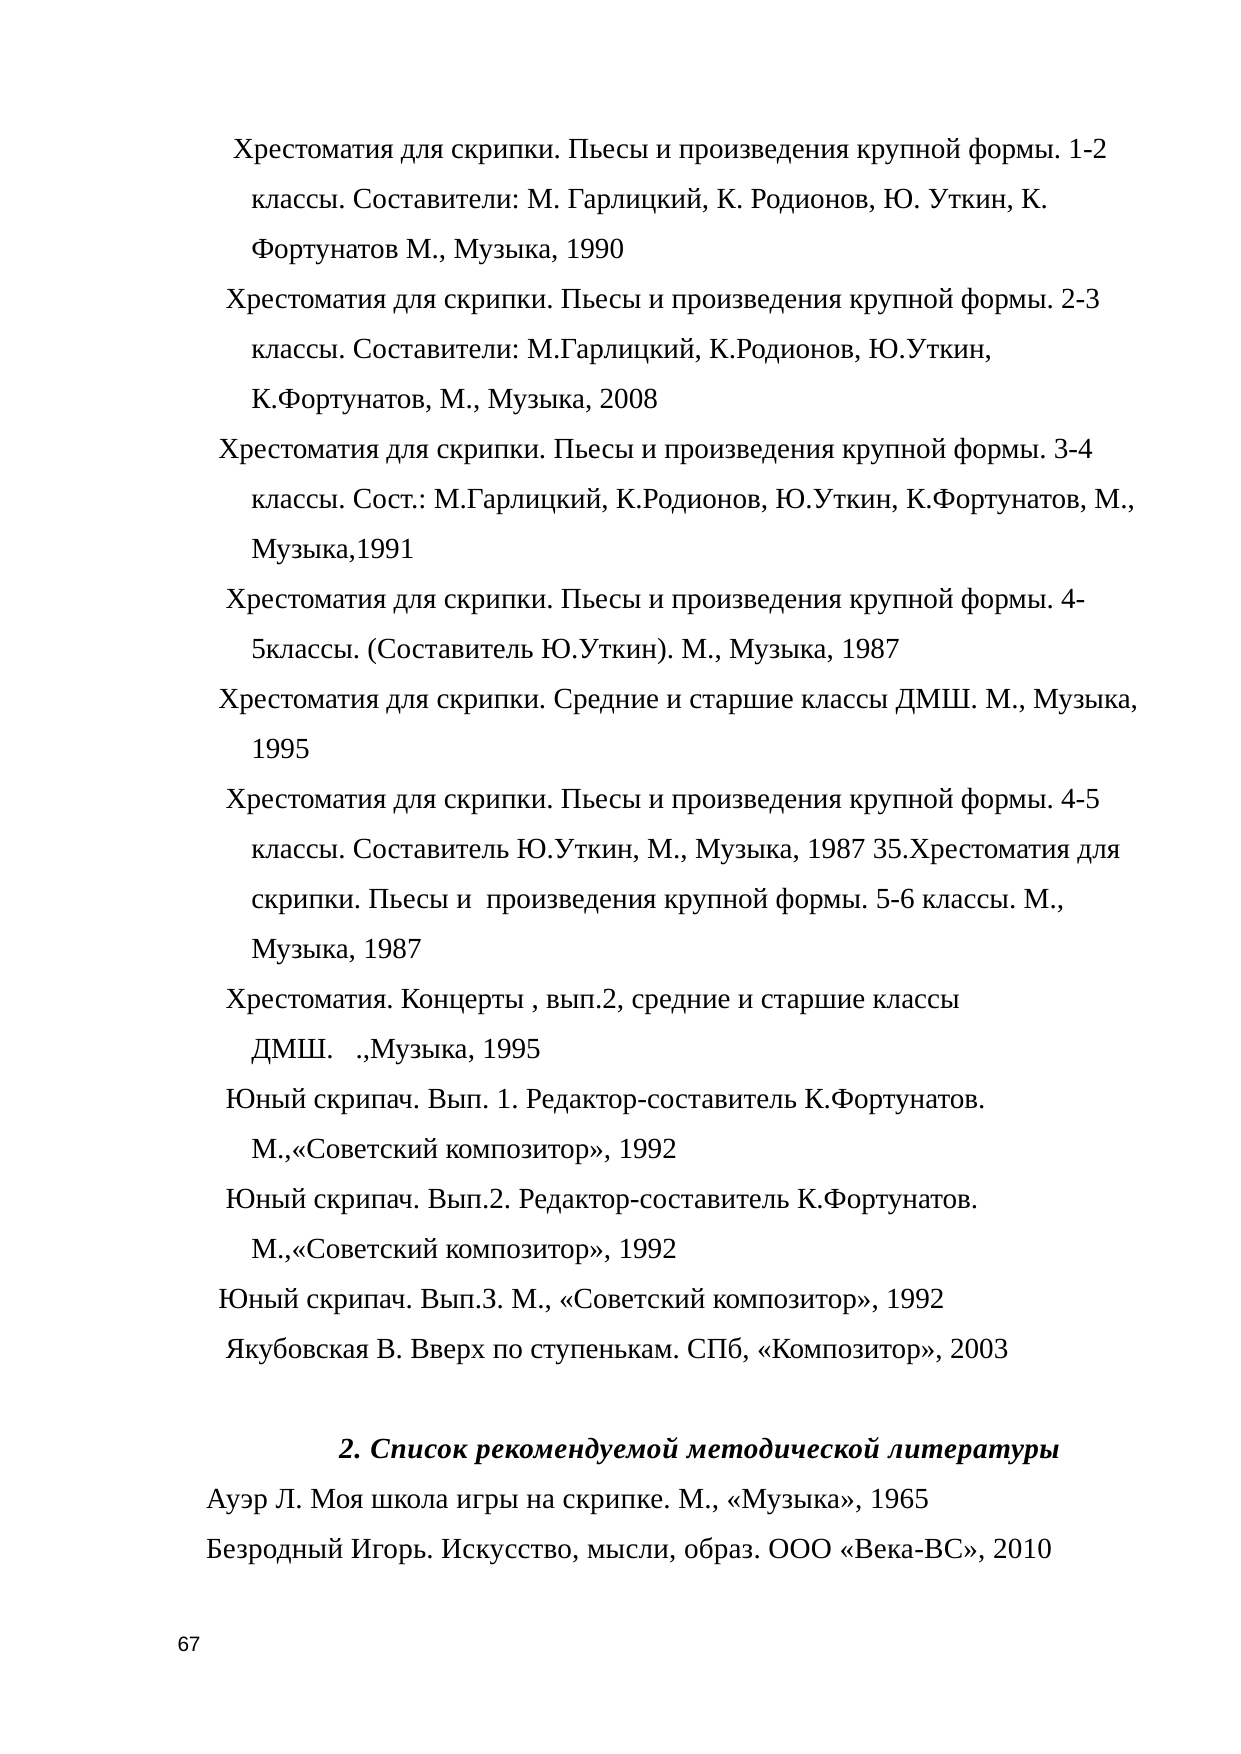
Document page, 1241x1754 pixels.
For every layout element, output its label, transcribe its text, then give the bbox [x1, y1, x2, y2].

text Юный скрипач. Вып.З. М., «Советский композитор», 1992 [218, 1268, 1152, 1318]
text Юный скрипач. Вып. 1. Редактор-составитель К.Фортунатов. М.,«Советский композитор», 1992 [218, 1068, 1152, 1168]
text Хрестоматия для скрипки. Пьесы и произведения крупной формы. 3-4 классы. Сост.: М.Гарлицкий, К.Родионов, Ю.Уткин, К.Фортунатов, М., Музыка,1991 [218, 418, 1152, 568]
text Хрестоматия для скрипки. Пьесы и произведения крупной формы. 2-3 классы. Составители: М.Гарлицкий, К.Родионов, Ю.Уткин, К.Фортунатов, М., Музыка, 2008 [218, 268, 1152, 418]
text 2. Список рекомендуемой методической литературы [251, 1418, 1152, 1468]
text Хрестоматия для скрипки. Пьесы и произведения крупной формы. 1-2 классы. Составители: М. Гарлицкий, К. Родионов, Ю. Уткин, К. Фортунатов М., Музыка, 1990 [218, 118, 1152, 268]
text Якубовская В. Вверх по ступенькам. СПб, «Композитор», 2003 [218, 1318, 1152, 1368]
text Хрестоматия для скрипки. Пьесы и произведения крупной формы. 4-5классы. (Составитель Ю.Уткин). М., Музыка, 1987 [218, 568, 1152, 668]
text Ауэр Л. Моя школа игры на скрипке. М., «Музыка», 1965 [206, 1468, 1152, 1518]
text Безродный Игорь. Искусство, мысли, образ. ООО «Века-ВС», 2010 [206, 1518, 1152, 1568]
text Хрестоматия. Концерты , вып.2, средние и старшие классы ДМШ. .,Музыка, 1995 [218, 968, 1152, 1068]
text Хрестоматия для скрипки. Пьесы и произведения крупной формы. 4-5 классы. Составитель Ю.Уткин, М., Музыка, 1987 35.Хрестоматия для скрипки. Пьесы и произведения крупной формы. 5-6 классы. М., Музыка, 1987 [218, 768, 1152, 968]
text Хрестоматия для скрипки. Средние и старшие классы ДМШ. М., Музыка, 1995 [218, 668, 1152, 768]
text Юный скрипач. Вып.2. Редактор-составитель К.Фортунатов. М.,«Советский композитор», 1992 [218, 1168, 1152, 1268]
